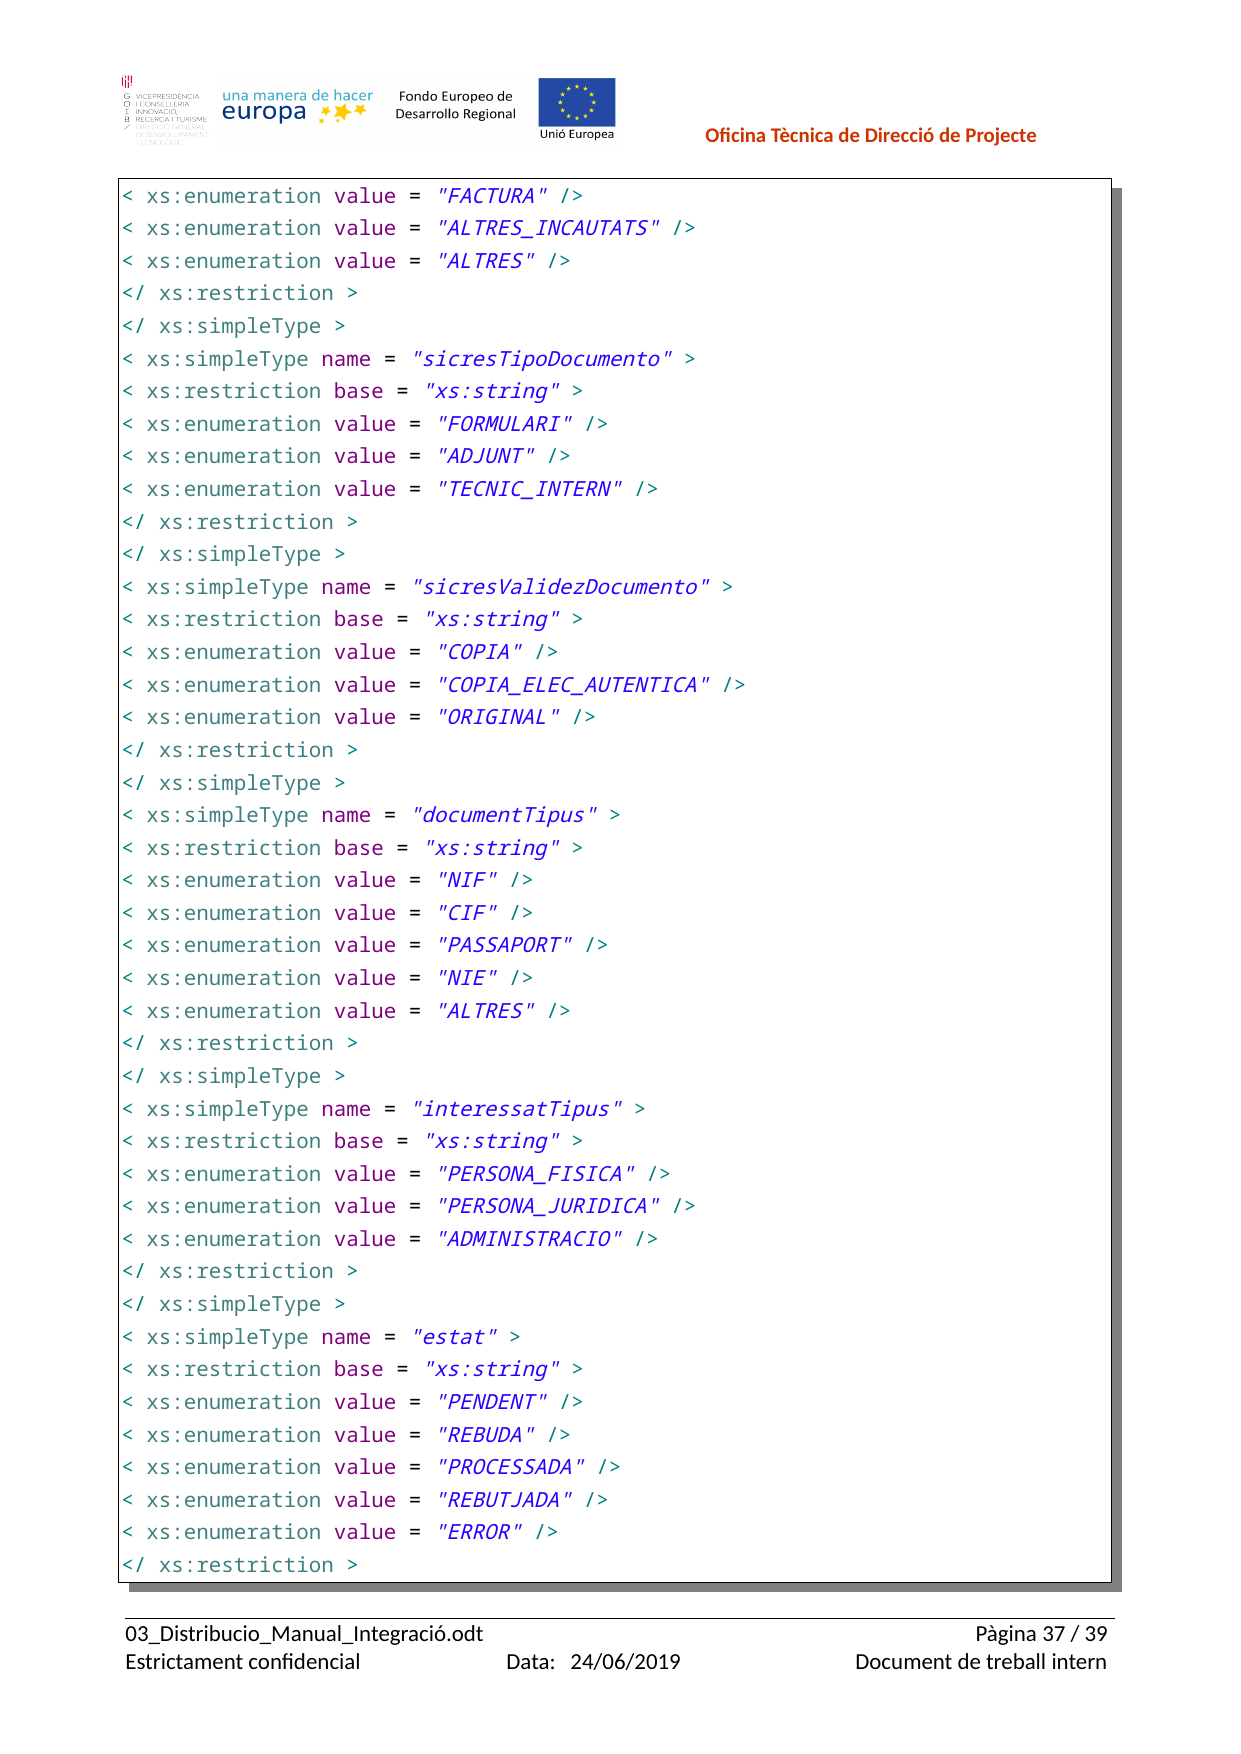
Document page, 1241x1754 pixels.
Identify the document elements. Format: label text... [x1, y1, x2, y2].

picture [219, 73, 621, 147]
text < xs:enumeration value = "ALTRES_INCAUTATS" /> [119, 210, 1111, 242]
text < xs:enumeration value = "REBUDA" /> [119, 1417, 1111, 1448]
text < xs:restriction base = "xs:string" > [119, 373, 1111, 405]
text < xs:enumeration value = "FORMULARI" /> [119, 406, 1111, 437]
text < xs:enumeration value = "PERSONA_FISICA" /> [119, 1156, 1111, 1187]
text < xs:restriction base = "xs:string" > [119, 830, 1111, 861]
text < xs:enumeration value = "COPIA_ELEC_AUTENTICA" /> [119, 667, 1111, 698]
text < xs:enumeration value = "PASSAPORT" /> [119, 928, 1111, 959]
text </ xs:simpleType > [119, 764, 1111, 796]
text < xs:enumeration value = "ERROR" /> [119, 1514, 1111, 1546]
text </ xs:restriction > [119, 504, 1111, 535]
text < xs:simpleType name = "interessatTipus" > [119, 1091, 1111, 1122]
text < xs:enumeration value = "PENDENT" /> [119, 1384, 1111, 1416]
text < xs:simpleType name = "sicresTipoDocumento" > [119, 341, 1111, 372]
text < xs:enumeration value = "TECNIC_INTERN" /> [119, 471, 1111, 503]
text < xs:enumeration value = "ADMINISTRACIO" /> [119, 1221, 1111, 1252]
text < xs:simpleType name = "sicresValidezDocumento" > [119, 569, 1111, 600]
text < xs:enumeration value = "ORIGINAL" /> [119, 699, 1111, 731]
text < xs:enumeration value = "PROCESSADA" /> [119, 1449, 1111, 1481]
text </ xs:restriction > [119, 732, 1111, 763]
text < xs:enumeration value = "ADJUNT" /> [119, 438, 1111, 470]
text < xs:enumeration value = "PERSONA_JURIDICA" /> [119, 1188, 1111, 1220]
text </ xs:restriction > [119, 1547, 1111, 1582]
text </ xs:simpleType > [119, 1286, 1111, 1318]
text < xs:enumeration value = "FACTURA" /> [119, 179, 1111, 209]
text < xs:enumeration value = "NIF" /> [119, 862, 1111, 894]
text < xs:restriction base = "xs:string" > [119, 1351, 1111, 1383]
text </ xs:restriction > [119, 1025, 1111, 1057]
text < xs:simpleType name = "documentTipus" > [119, 797, 1111, 829]
text </ xs:restriction > [119, 1254, 1111, 1285]
text < xs:enumeration value = "CIF" /> [119, 895, 1111, 926]
text < xs:enumeration value = "ALTRES" /> [119, 243, 1111, 274]
text </ xs:restriction > [119, 276, 1111, 307]
text < xs:simpleType name = "estat" > [119, 1319, 1111, 1350]
text </ xs:simpleType > [119, 308, 1111, 339]
text < xs:enumeration value = "ALTRES" /> [119, 993, 1111, 1024]
text < xs:enumeration value = "REBUTJADA" /> [119, 1482, 1111, 1513]
text </ xs:simpleType > [119, 536, 1111, 568]
text </ xs:simpleType > [119, 1058, 1111, 1089]
text < xs:enumeration value = "COPIA" /> [119, 634, 1111, 666]
picture [118, 73, 213, 147]
text < xs:restriction base = "xs:string" > [119, 1123, 1111, 1155]
text < xs:restriction base = "xs:string" > [119, 602, 1111, 633]
text < xs:enumeration value = "NIE" /> [119, 960, 1111, 992]
